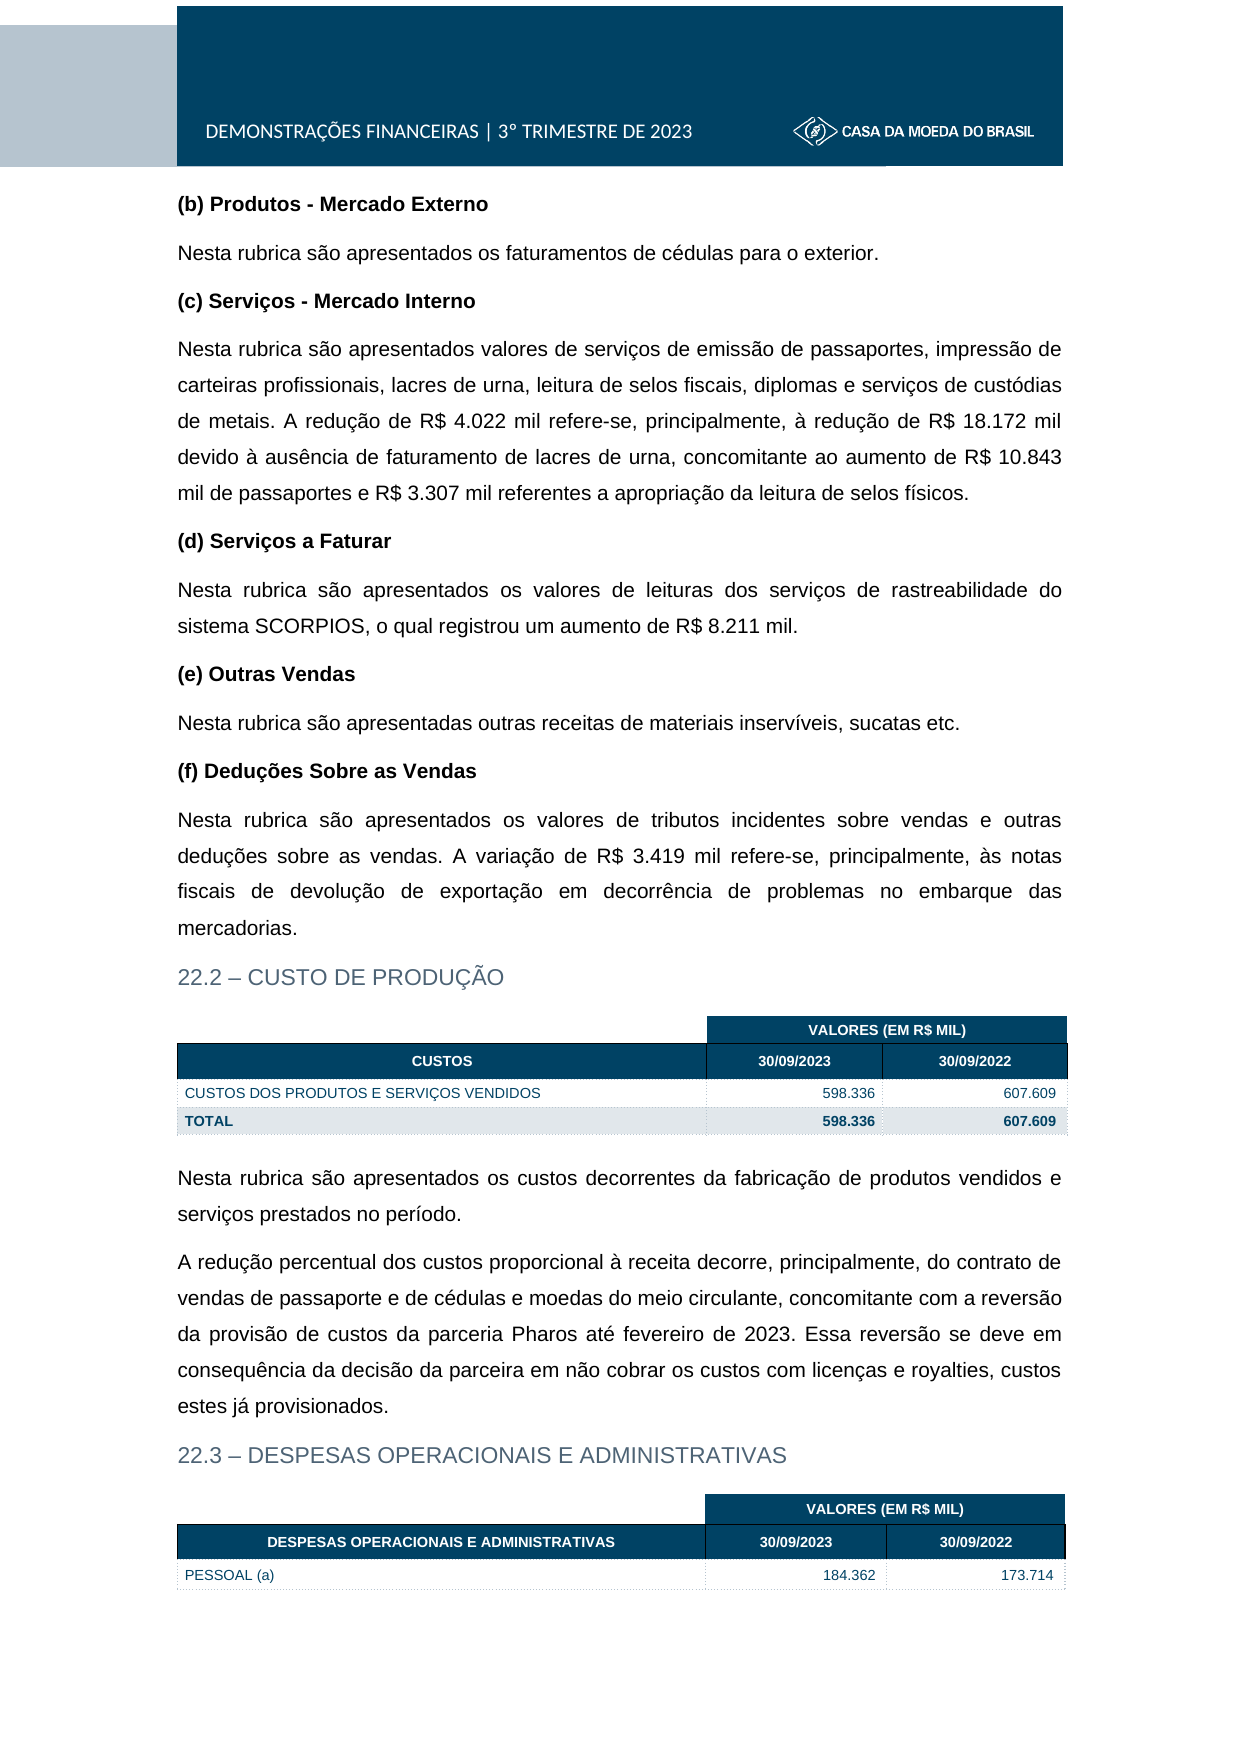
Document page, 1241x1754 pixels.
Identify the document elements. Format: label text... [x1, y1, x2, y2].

table_cell CUSTOS DOS PRODUTOS E SERVIÇOS VENDIDOS [177, 1079, 707, 1107]
table_cell 173.714 [887, 1559, 1065, 1589]
table_cell 607.609 [883, 1079, 1067, 1107]
table_cell 598.336 [707, 1079, 882, 1107]
text (d) Serviços a Faturar [177, 529, 1063, 553]
table_cell DESPESAS OPERACIONAIS E ADMINISTRATIVAS [178, 1525, 705, 1559]
text (b) Produtos - Mercado Externo [177, 192, 1063, 216]
table_cell TOTAL [177, 1107, 707, 1134]
text (f) Deduções Sobre as Vendas [177, 759, 1063, 783]
text A redução percentual dos custos proporcional à receita decorre, principalmente, do contrato de vendas de passaporte e de cédulas e moedas do meio circulante, concomitante com a reversão da provisão de custos da parceria Pharos até fevereiro de 2023. Essa reversão se deve em consequência da decisão da parceira em não cobrar os custos com licenças e royalties, custos estes já provisionados. [177, 1250, 1063, 1418]
table_header VALORES (EM R$ MIL) [707, 1016, 1067, 1043]
table_cell CUSTOS [178, 1044, 706, 1079]
text Nesta rubrica são apresentados os faturamentos de cédulas para o exterior. [177, 240, 1063, 264]
text Nesta rubrica são apresentados valores de serviços de emissão de passaportes, impressão de carteiras profissionais, lacres de urna, leitura de selos fiscais, diplomas e serviços de custódias de metais. A redução de R$ 4.022 mil refere-se, principalmente, à redução de R$ 18.172 mil devido à ausência de faturamento de lacres de urna, concomitante ao aumento de R$ 10.843 mil de passaportes e R$ 3.307 mil referentes a apropriação da leitura de selos físicos. [177, 337, 1063, 505]
text Nesta rubrica são apresentadas outras receitas de materiais inservíveis, sucatas etc. [177, 711, 1063, 734]
table_cell 607.609 [883, 1107, 1067, 1134]
text Nesta rubrica são apresentados os valores de tributos incidentes sobre vendas e outras deduções sobre as vendas. A variação de R$ 3.419 mil refere-se, principalmente, às notas fiscais de devolução de exportação em decorrência de problemas no embarque das mercadorias. [177, 807, 1063, 939]
table_header [177, 1494, 705, 1524]
table_cell 184.362 [705, 1559, 887, 1589]
table_cell 30/09/2023 [706, 1525, 886, 1559]
table_cell 30/09/2022 [883, 1044, 1067, 1079]
table_cell 30/09/2022 [887, 1525, 1064, 1559]
text (e) Outras Vendas [177, 662, 1063, 686]
table_cell PESSOAL (a) [177, 1559, 705, 1589]
text Nesta rubrica são apresentados os valores de leituras dos serviços de rastreabilidade do sistema SCORPIOS, o qual registrou um aumento de R$ 8.211 mil. [177, 578, 1063, 638]
text Nesta rubrica são apresentados os custos decorrentes da fabricação de produtos vendidos e serviços prestados no período. [177, 1166, 1063, 1226]
text 22.3 – DESPESAS OPERACIONAIS E ADMINISTRATIVAS [177, 1442, 1063, 1469]
table_cell 598.336 [707, 1107, 882, 1134]
table_cell 30/09/2023 [707, 1044, 882, 1079]
table_header [177, 1016, 707, 1043]
text (c) Serviços - Mercado Interno [177, 289, 1063, 313]
table_header VALORES (EM R$ MIL) [705, 1494, 1065, 1524]
text 22.2 – CUSTO DE PRODUÇÃO [177, 964, 1063, 990]
